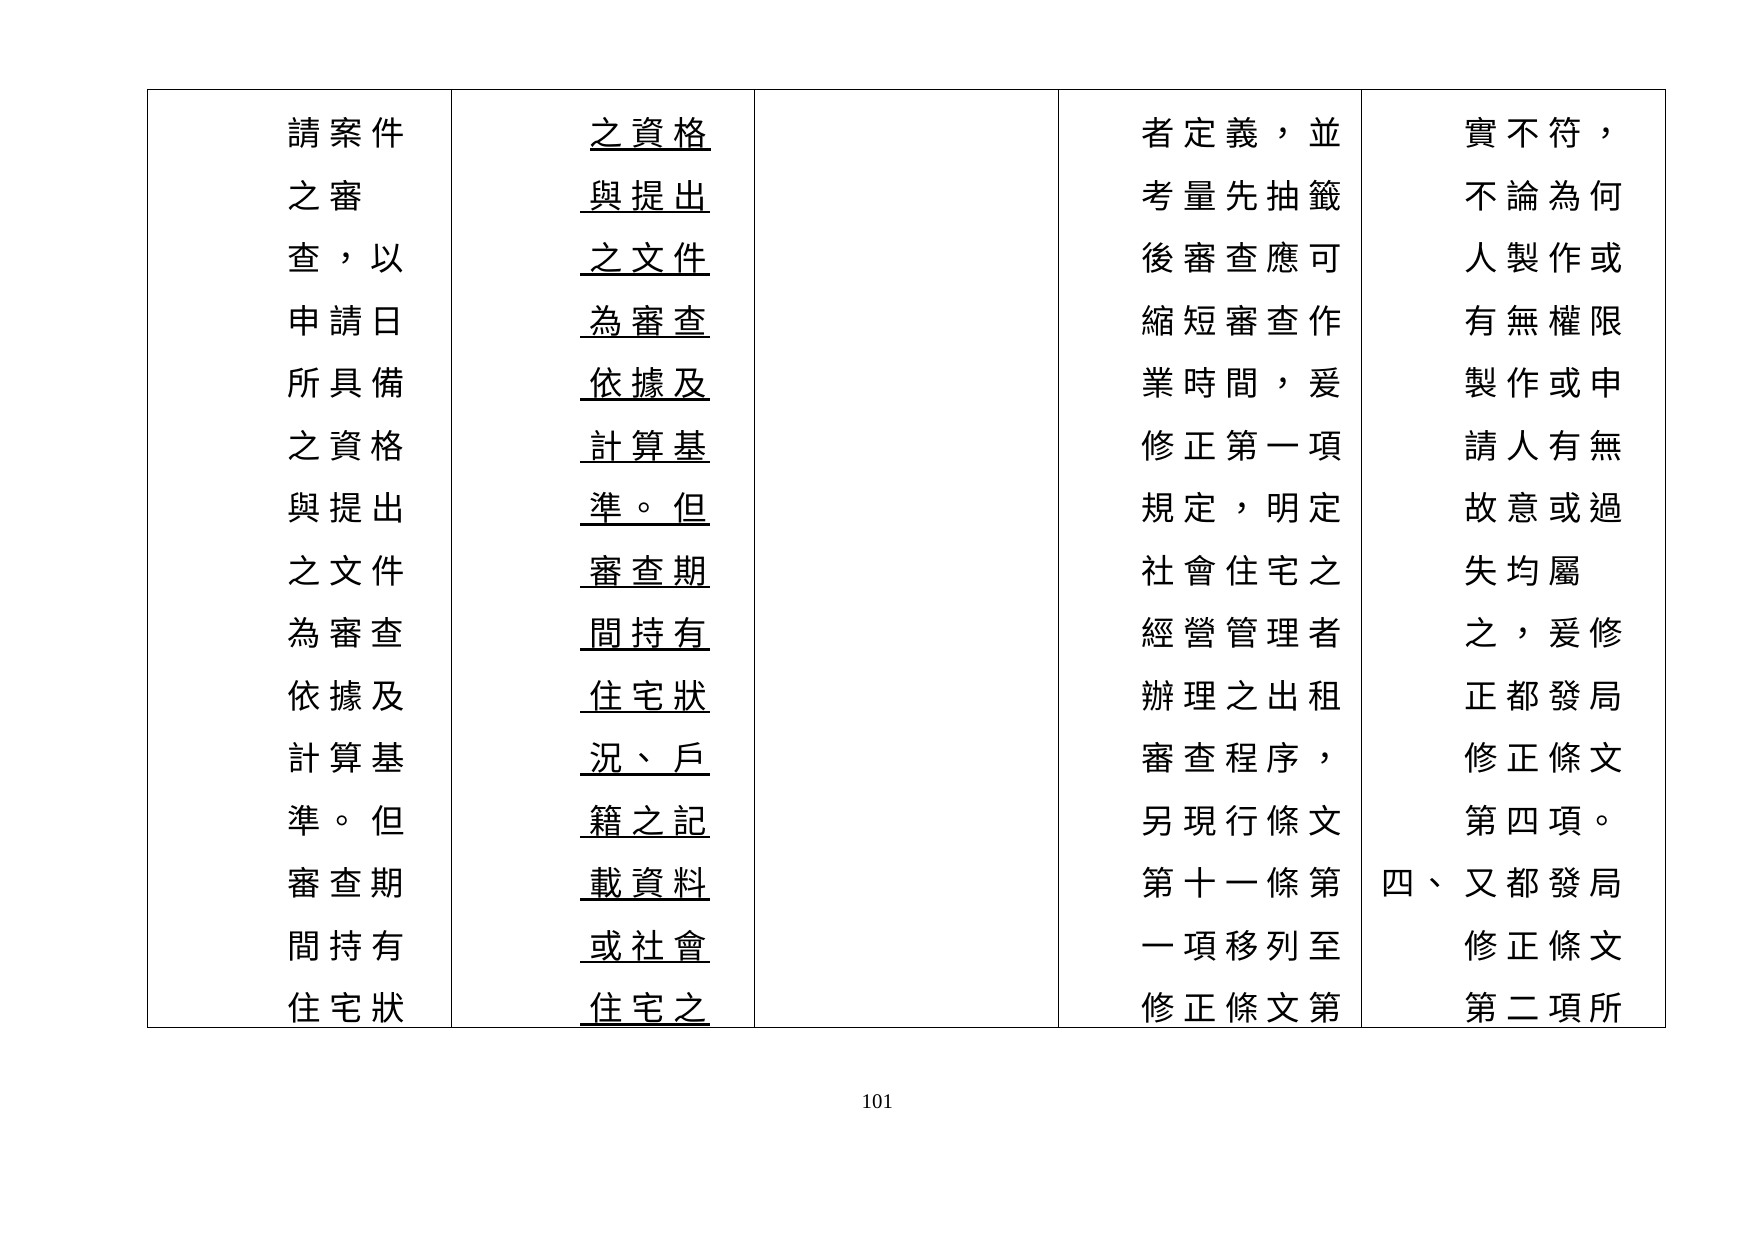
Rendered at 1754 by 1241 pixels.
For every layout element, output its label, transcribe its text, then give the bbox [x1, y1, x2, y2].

table_cell 實不符，不論為何人製作或有無權限製作或申請人有無故意或過失均屬之，爰修正都發局修正條文第四項。 四、又都發局修正條文第二項所 [1362, 90, 1665, 1027]
table_cell 之資格與提出之文件為審查依據及計算基準。但審查期間持有住宅狀況、戶籍之記載資料或社會住宅之 [452, 90, 754, 1027]
table_cell 者定義，並考量先抽籤後審查應可縮短審查作業時間，爰修正第一項規定，明定社會住宅之經營管理者辦理之出租審查程序，另現行條文第十一條第一項移列至修正條文第 [1059, 90, 1361, 1027]
table_cell 請案件之審查，以申請日所具備之資格與提出之文件為審查依據及計算基準。但審查期間持有住宅狀 [148, 90, 451, 1027]
table_cell [755, 90, 1058, 1027]
